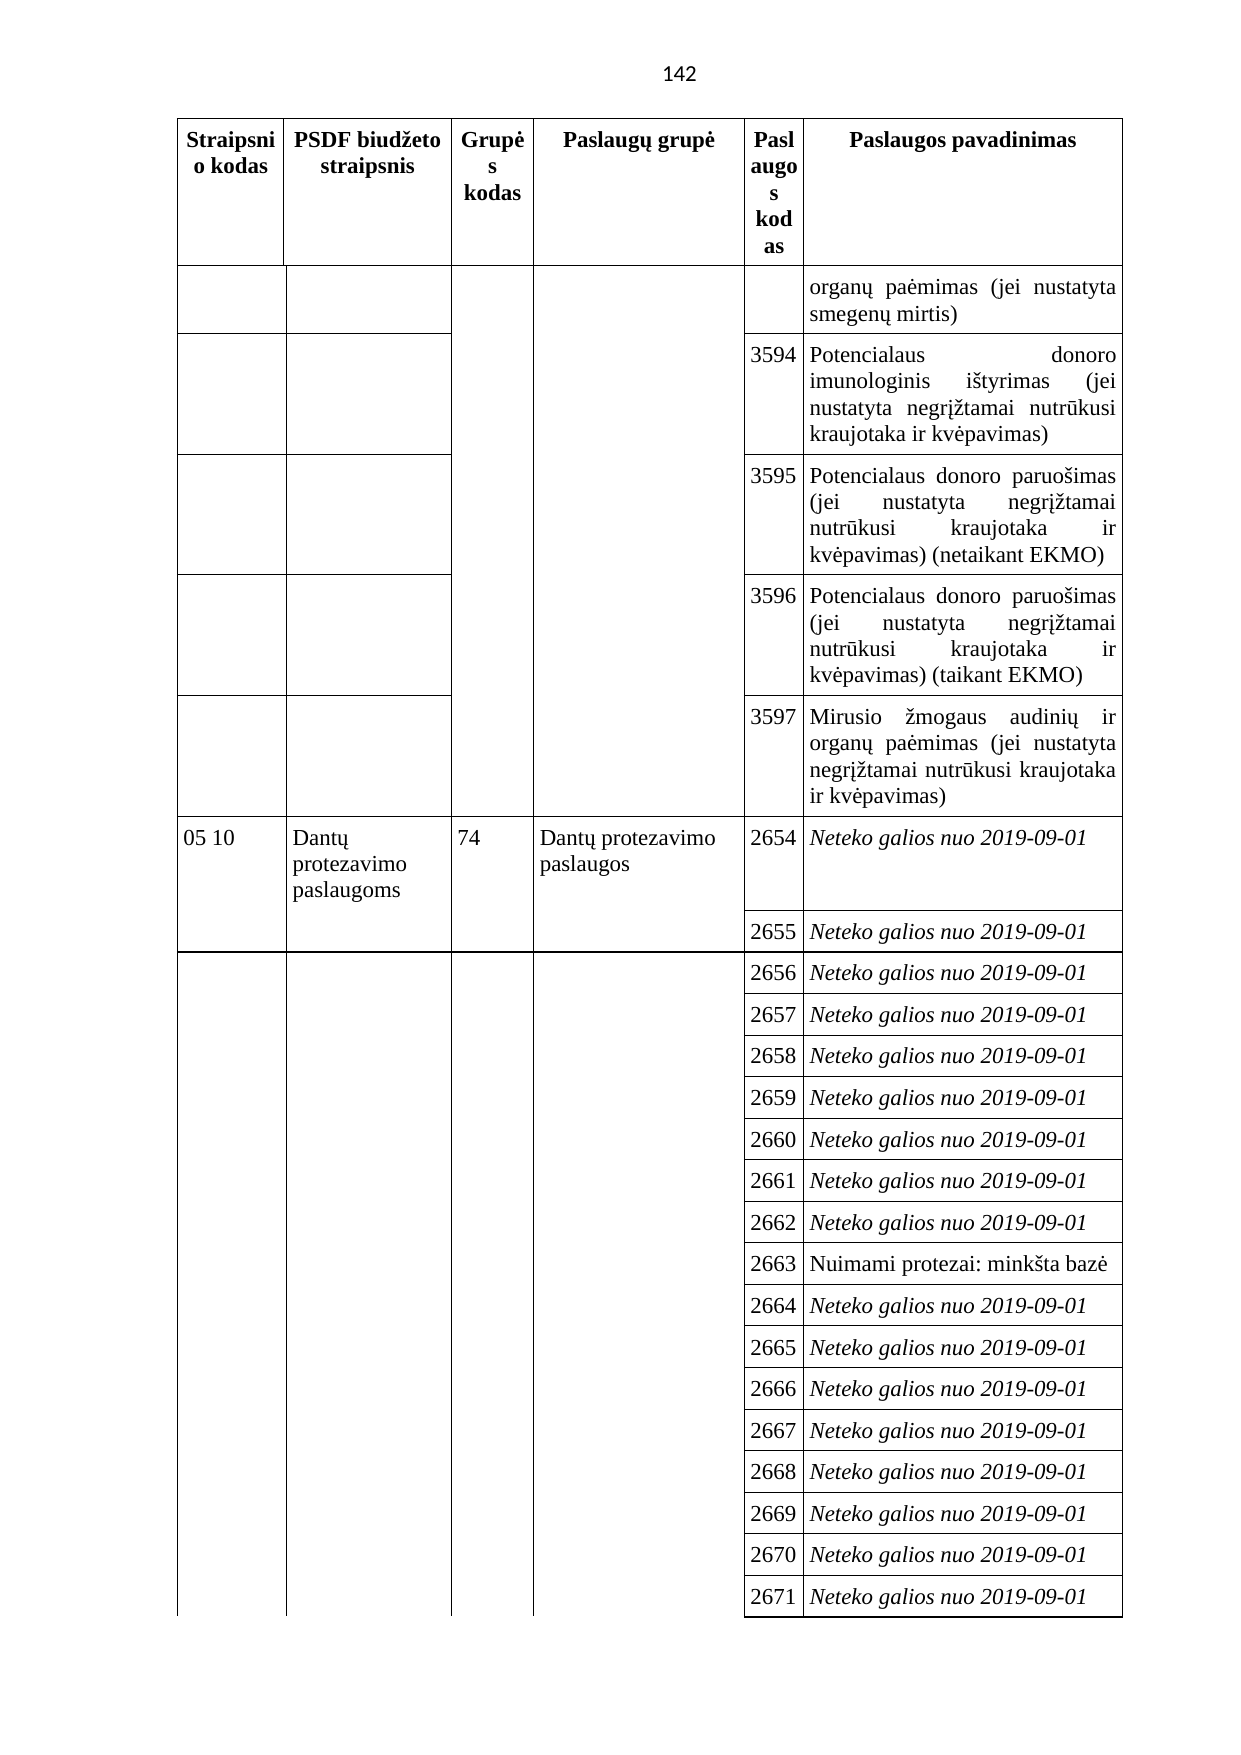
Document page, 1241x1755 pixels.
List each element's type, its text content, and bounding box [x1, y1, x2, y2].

table_cell Neteko galios nuo 2019-09-01 [804, 911, 1122, 951]
table_header Paslaugos kodas [745, 119, 803, 265]
table_cell [178, 1076, 286, 1118]
table_cell [178, 575, 286, 695]
table_cell Dantų protezavimo paslaugos [534, 817, 744, 910]
table_cell [452, 953, 533, 993]
table_cell [534, 1284, 744, 1325]
table_cell [287, 1575, 451, 1616]
table_cell [534, 1076, 744, 1118]
table_cell Neteko galios nuo 2019-09-01 [804, 1534, 1122, 1575]
table_cell 2667 [745, 1410, 803, 1450]
table_cell [178, 1450, 286, 1492]
table_cell Neteko galios nuo 2019-09-01 [804, 1077, 1122, 1118]
table_cell [452, 1076, 533, 1118]
table_cell [178, 696, 286, 816]
table_cell [287, 1201, 451, 1242]
table_cell Neteko galios nuo 2019-09-01 [804, 1451, 1122, 1492]
table_cell [452, 1242, 533, 1284]
table_cell [178, 334, 286, 454]
table_cell [452, 1159, 533, 1201]
table_cell Potencialaus donoro paruošimas (jei nustatyta negrįžtamai nutrūkusi kraujotaka ir kvėpavimas) (taikant EKMO) [804, 575, 1122, 695]
table_cell [534, 1242, 744, 1284]
table_cell [534, 910, 744, 951]
table_cell 3594 [745, 334, 803, 454]
table_cell [534, 266, 744, 816]
table_cell [287, 1159, 451, 1201]
table_cell [534, 1409, 744, 1450]
table_cell Neteko galios nuo 2019-09-01 [804, 1036, 1122, 1076]
table_cell [178, 1575, 286, 1616]
table_cell Neteko galios nuo 2019-09-01 [804, 1493, 1122, 1533]
table_header Paslaugos pavadinimas [804, 119, 1122, 265]
table_cell [178, 1035, 286, 1076]
table_cell [534, 1492, 744, 1533]
table_cell [178, 1201, 286, 1242]
table_cell [452, 1284, 533, 1325]
table_cell Nuimami protezai: minkšta bazė [804, 1243, 1122, 1284]
table_cell [452, 266, 533, 816]
table_cell [178, 1325, 286, 1367]
table_cell Neteko galios nuo 2019-09-01 [804, 994, 1122, 1034]
table_header Straipsnio kodas [178, 119, 283, 265]
table_cell [534, 1367, 744, 1408]
table_cell [287, 953, 451, 993]
table_cell [534, 953, 744, 993]
table_cell [287, 696, 451, 816]
table_cell 74 [452, 817, 533, 910]
table_cell [287, 1492, 451, 1533]
table_header Paslaugų grupė [534, 119, 744, 265]
table_cell [534, 1533, 744, 1575]
table_cell [452, 1118, 533, 1159]
table_cell 3597 [745, 696, 803, 816]
table_cell [287, 455, 451, 574]
table_cell [287, 1242, 451, 1284]
table_cell [452, 1325, 533, 1367]
table_cell Neteko galios nuo 2019-09-01 [804, 1410, 1122, 1450]
table_cell [287, 1450, 451, 1492]
table_cell [534, 1035, 744, 1076]
table_cell organų paėmimas (jei nustatyta smegenų mirtis) [804, 266, 1122, 333]
table_cell 2659 [745, 1077, 803, 1118]
table_cell [534, 1575, 744, 1616]
table_cell Neteko galios nuo 2019-09-01 [804, 1160, 1122, 1201]
table_cell 2665 [745, 1326, 803, 1367]
table_cell 05 10 [178, 817, 286, 910]
table_cell Dantų protezavimo paslaugoms [287, 817, 451, 910]
table_cell [534, 1201, 744, 1242]
table_header Grupės kodas [452, 119, 533, 265]
table_cell [178, 910, 286, 951]
table_cell [452, 1533, 533, 1575]
table_cell [178, 1284, 286, 1325]
table_cell Neteko galios nuo 2019-09-01 [804, 1326, 1122, 1367]
table_cell [452, 993, 533, 1034]
table_cell [452, 1409, 533, 1450]
table_cell [178, 1367, 286, 1408]
table_cell [452, 910, 533, 951]
table_cell [178, 1533, 286, 1575]
table_cell 2661 [745, 1160, 803, 1201]
table_cell [287, 334, 451, 454]
table_cell 2660 [745, 1119, 803, 1159]
table_cell 2657 [745, 994, 803, 1034]
table_cell [287, 993, 451, 1034]
table_cell [287, 1533, 451, 1575]
table_cell Neteko galios nuo 2019-09-01 [804, 1368, 1122, 1408]
table_cell [287, 1367, 451, 1408]
table_cell 2666 [745, 1368, 803, 1408]
table_cell [452, 1492, 533, 1533]
table_cell 2658 [745, 1036, 803, 1076]
table_cell 2670 [745, 1534, 803, 1575]
table_cell 2662 [745, 1202, 803, 1242]
table_cell Neteko galios nuo 2019-09-01 [804, 1285, 1122, 1325]
table_cell [178, 993, 286, 1034]
table_cell [178, 455, 286, 574]
table_cell [534, 993, 744, 1034]
table_cell [452, 1201, 533, 1242]
table_cell Neteko galios nuo 2019-09-01 [804, 1119, 1122, 1159]
table_cell 2664 [745, 1285, 803, 1325]
table_cell [287, 1118, 451, 1159]
table_cell Neteko galios nuo 2019-09-01 [804, 953, 1122, 993]
table_cell [178, 1118, 286, 1159]
table_cell [452, 1367, 533, 1408]
table_cell [287, 910, 451, 951]
table_cell [178, 1159, 286, 1201]
table_cell 3595 [745, 455, 803, 574]
table_cell [287, 1076, 451, 1118]
table_cell [534, 1325, 744, 1367]
table_cell [178, 1409, 286, 1450]
table_cell [287, 266, 451, 333]
table_cell 2663 [745, 1243, 803, 1284]
table_cell Mirusio žmogaus audinių ir organų paėmimas (jei nustatyta negrįžtamai nutrūkusi kraujotaka ir kvėpavimas) [804, 696, 1122, 816]
table_cell [534, 1450, 744, 1492]
table_cell [287, 1035, 451, 1076]
table_cell [534, 1118, 744, 1159]
table_cell Potencialaus donoro imunologinis ištyrimas (jei nustatyta negrįžtamai nutrūkusi kraujotaka ir kvėpavimas) [804, 334, 1122, 454]
table_cell [178, 953, 286, 993]
table_cell 2654 [745, 817, 803, 910]
table_cell [287, 1409, 451, 1450]
table_cell Neteko galios nuo 2019-09-01 [804, 1576, 1122, 1616]
table_cell [287, 1325, 451, 1367]
table_cell 2656 [745, 953, 803, 993]
table_cell Neteko galios nuo 2019-09-01 [804, 1202, 1122, 1242]
table_cell [534, 1159, 744, 1201]
table_cell [452, 1575, 533, 1616]
table_cell [452, 1035, 533, 1076]
table_cell [745, 266, 803, 333]
table_cell 2671 [745, 1576, 803, 1616]
table_cell 3596 [745, 575, 803, 695]
table_cell [178, 266, 286, 333]
table_cell 2655 [745, 911, 803, 951]
table_cell 2668 [745, 1451, 803, 1492]
table_cell [287, 1284, 451, 1325]
table_cell [287, 575, 451, 695]
table_cell [178, 1242, 286, 1284]
table_cell [452, 1450, 533, 1492]
table_cell Neteko galios nuo 2019-09-01 [804, 817, 1122, 910]
table_cell Potencialaus donoro paruošimas (jei nustatyta negrįžtamai nutrūkusi kraujotaka ir kvėpavimas) (netaikant EKMO) [804, 455, 1122, 574]
table_header PSDF biudžeto straipsnis [284, 119, 451, 265]
table_cell [178, 1492, 286, 1533]
table_cell 2669 [745, 1493, 803, 1533]
